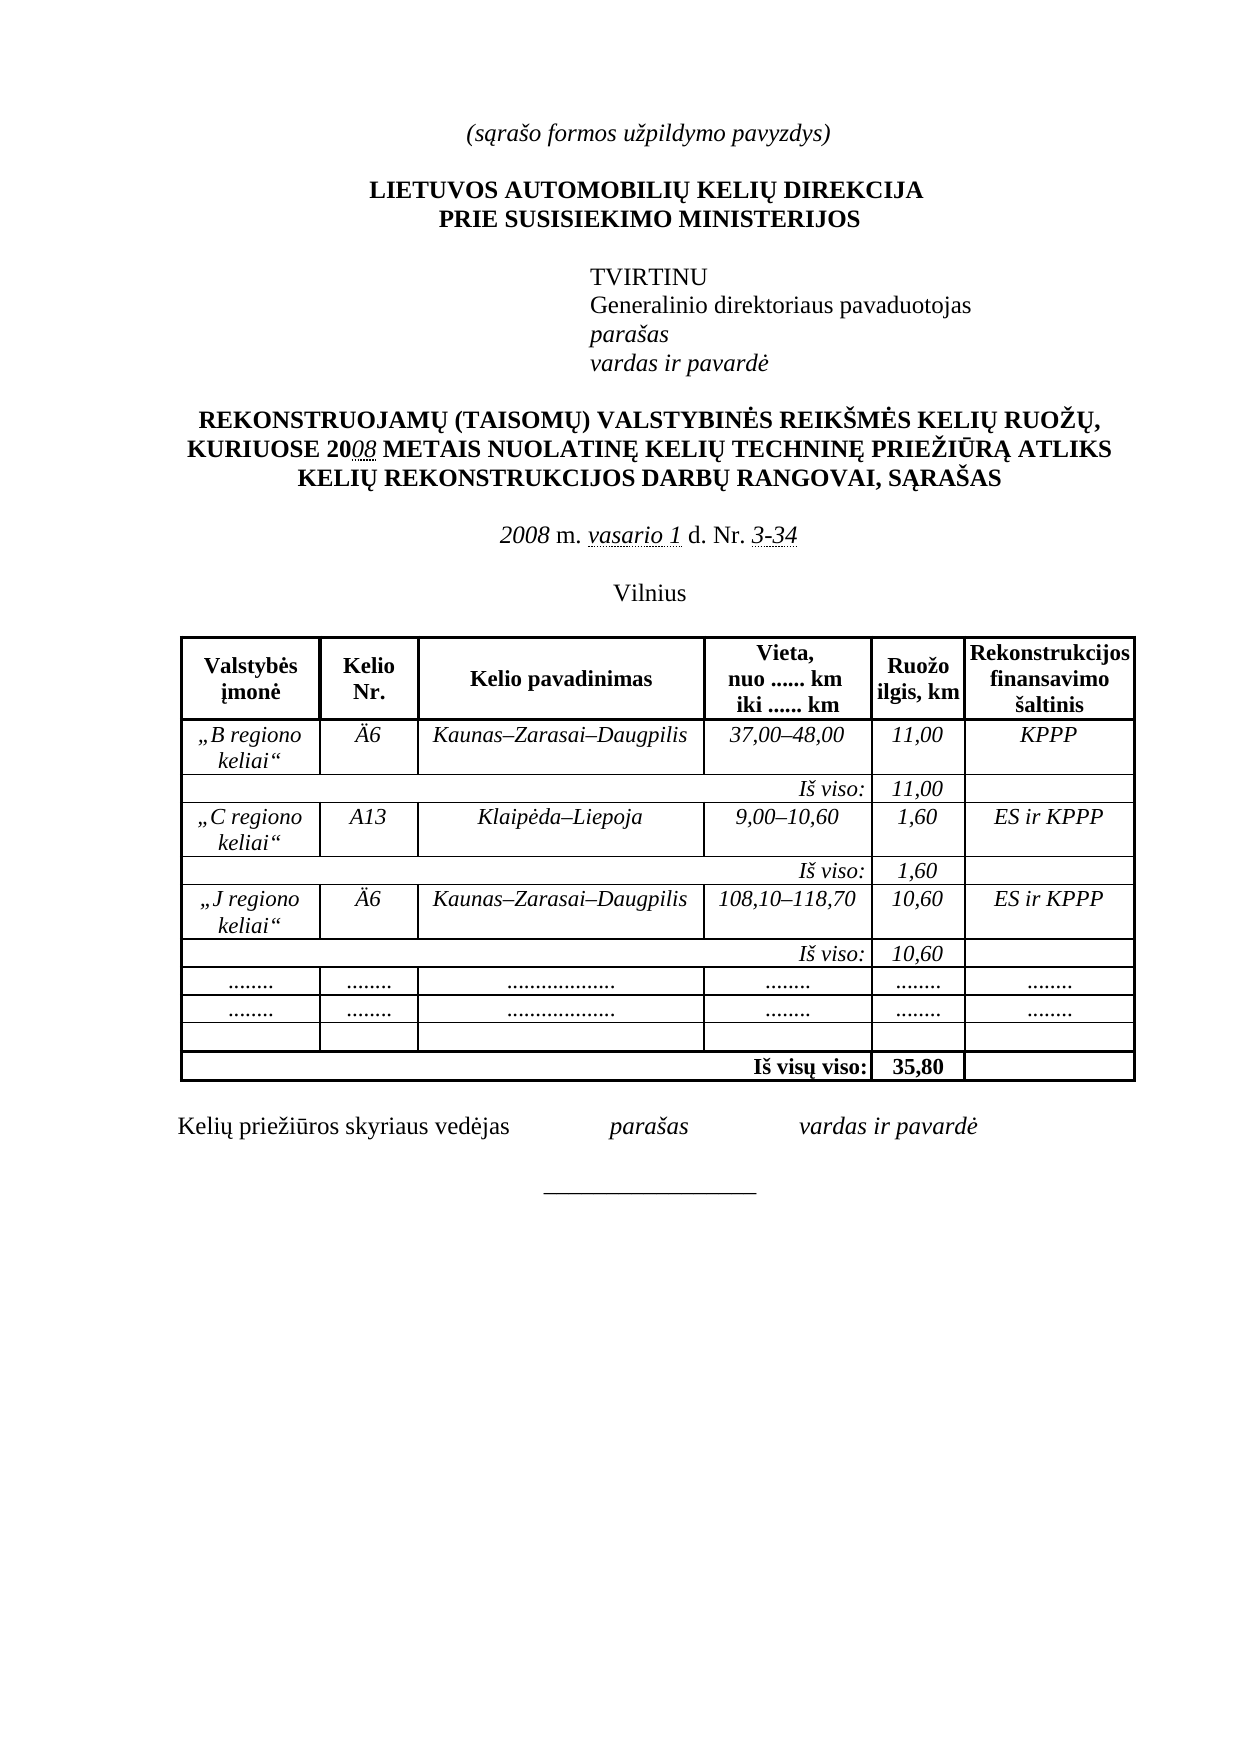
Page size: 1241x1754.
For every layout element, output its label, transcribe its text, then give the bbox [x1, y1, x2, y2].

table_cell Kaunas–Zarasai–Daugpilis [419, 885, 703, 938]
text (sąrašo formos užpildymo pavyzdys) [177, 118, 1122, 147]
table_header Kelio Nr. [322, 639, 417, 718]
text 2008 m. vasario 1 d. Nr. 3-34 [177, 521, 1122, 549]
table_cell „B regiono keliai“ [183, 721, 319, 774]
table_cell 11,00 [873, 775, 964, 802]
text parašas [590, 319, 1122, 348]
table_cell 9,00–10,60 [705, 803, 871, 856]
table_cell [183, 1023, 319, 1050]
table_cell Iš viso: [183, 857, 871, 884]
table_cell [966, 775, 1133, 802]
table_cell ........ [321, 968, 417, 994]
table_cell [321, 1023, 417, 1050]
table_cell ................... [419, 996, 703, 1022]
table_cell Iš viso: [183, 775, 871, 802]
table_cell „C regiono keliai“ [183, 803, 319, 856]
table_cell [966, 857, 1133, 884]
table_header Valstybės įmonė [183, 639, 318, 718]
table_cell 1,60 [873, 857, 964, 884]
table_cell KPPP [966, 721, 1133, 774]
table_cell ........ [183, 996, 319, 1022]
table_cell [966, 940, 1133, 966]
table_cell 10,60 [873, 940, 964, 966]
table_cell Ä6 [321, 721, 417, 774]
table_cell [419, 1023, 703, 1050]
text vardas ir pavardė [590, 348, 1122, 377]
text PRIE SUSISIEKIMO MINISTERIJOS [177, 204, 1122, 233]
table_cell ........ [183, 968, 319, 994]
table_cell 37,00–48,00 [705, 721, 871, 774]
text Generalinio direktoriaus pavaduotojas [590, 291, 1122, 319]
text _________________ [177, 1168, 1122, 1197]
text TVIRTINU [590, 262, 1122, 291]
table_cell [873, 1023, 964, 1050]
table_cell 35,80 [873, 1053, 963, 1079]
text REKONSTRUOJAMŲ (TAISOMŲ) VALSTYBINĖS REIKŠMĖS KELIŲ RUOŽŲ, KURIUOSE 2008 METAIS NUOLATINĘ KELIŲ TECHNINĘ PRIEŽIŪRĄ ATLIKS KELIŲ REKONSTRUKCIJOS DARBŲ RANGOVAI, SĄRAŠAS [177, 406, 1122, 492]
table_cell 11,00 [873, 721, 964, 774]
table_cell „J regiono keliai“ [183, 885, 319, 938]
table_cell ................... [419, 968, 703, 994]
text Kelių priežiūros skyriaus vedėjas parašas vardas ir pavardė [177, 1111, 1122, 1140]
table_cell A13 [321, 803, 417, 856]
text LIETUVOS AUTOMOBILIŲ KELIŲ DIREKCIJA [177, 176, 1122, 204]
table_cell Iš visų viso: [183, 1053, 870, 1079]
table_cell ........ [873, 968, 964, 994]
table_cell ........ [966, 996, 1133, 1022]
table_cell ........ [321, 996, 417, 1022]
table_cell Kaunas–Zarasai–Daugpilis [419, 721, 703, 774]
table_cell Klaipėda–Liepoja [419, 803, 703, 856]
table_cell 1,60 [873, 803, 964, 856]
table_cell ........ [705, 996, 871, 1022]
table_header Kelio pavadinimas [420, 639, 703, 718]
table_cell ........ [705, 968, 871, 994]
text Vilnius [177, 578, 1122, 607]
table_cell Ä6 [321, 885, 417, 938]
table_cell ........ [873, 996, 964, 1022]
table_cell ........ [966, 968, 1133, 994]
table_cell Iš viso: [183, 940, 871, 966]
table_header Vieta, nuo ...... km iki ...... km [706, 639, 870, 718]
table_cell 108,10–118,70 [705, 885, 871, 938]
table_cell [705, 1023, 871, 1050]
table_cell 10,60 [873, 885, 964, 938]
table_header Ruožo ilgis, km [873, 639, 963, 718]
table_cell ES ir KPPP [966, 803, 1133, 856]
table_cell [966, 1023, 1133, 1050]
table_header Rekonstrukcijos finansavimo šaltinis [966, 639, 1133, 718]
table_cell ES ir KPPP [966, 885, 1133, 938]
table_cell [966, 1053, 1133, 1079]
